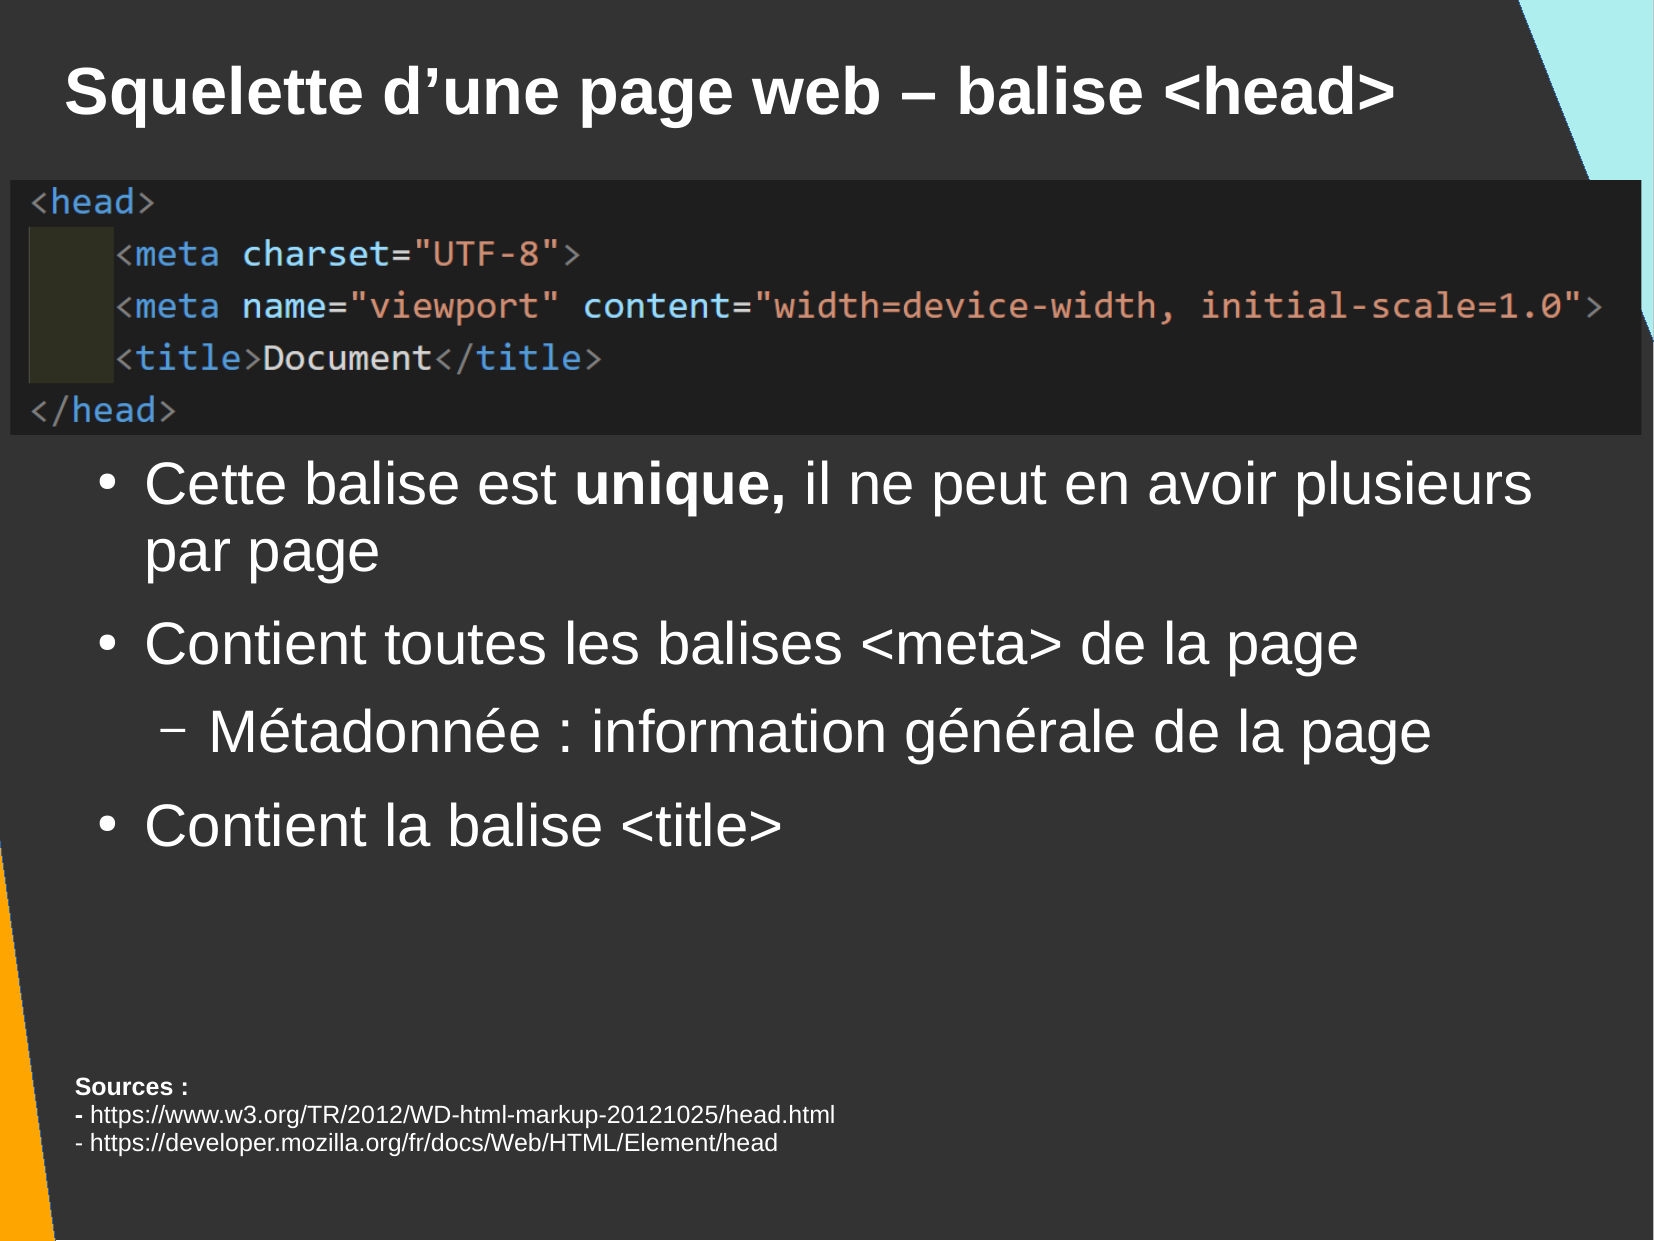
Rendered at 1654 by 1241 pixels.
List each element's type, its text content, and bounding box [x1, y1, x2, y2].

list Cette balise est unique, il ne peut en avoir plusieurs par page Contient toutes les balises <meta> de la page Métadonnée : information générale de la page Contient la balise <title> [80, 450, 1635, 863]
text_box [0, 840, 56, 1241]
text_box [1518, 0, 1654, 342]
picture [10, 180, 1642, 435]
text_box Sources : - https://www.w3.org/TR/2012/WD-html-markup-20121025/head.html - https://developer.mozilla.org/fr/docs/Web/HTML/Element/head [59, 1065, 1546, 1241]
title Squelette d’une page web – balise <head> [64, 54, 1553, 167]
